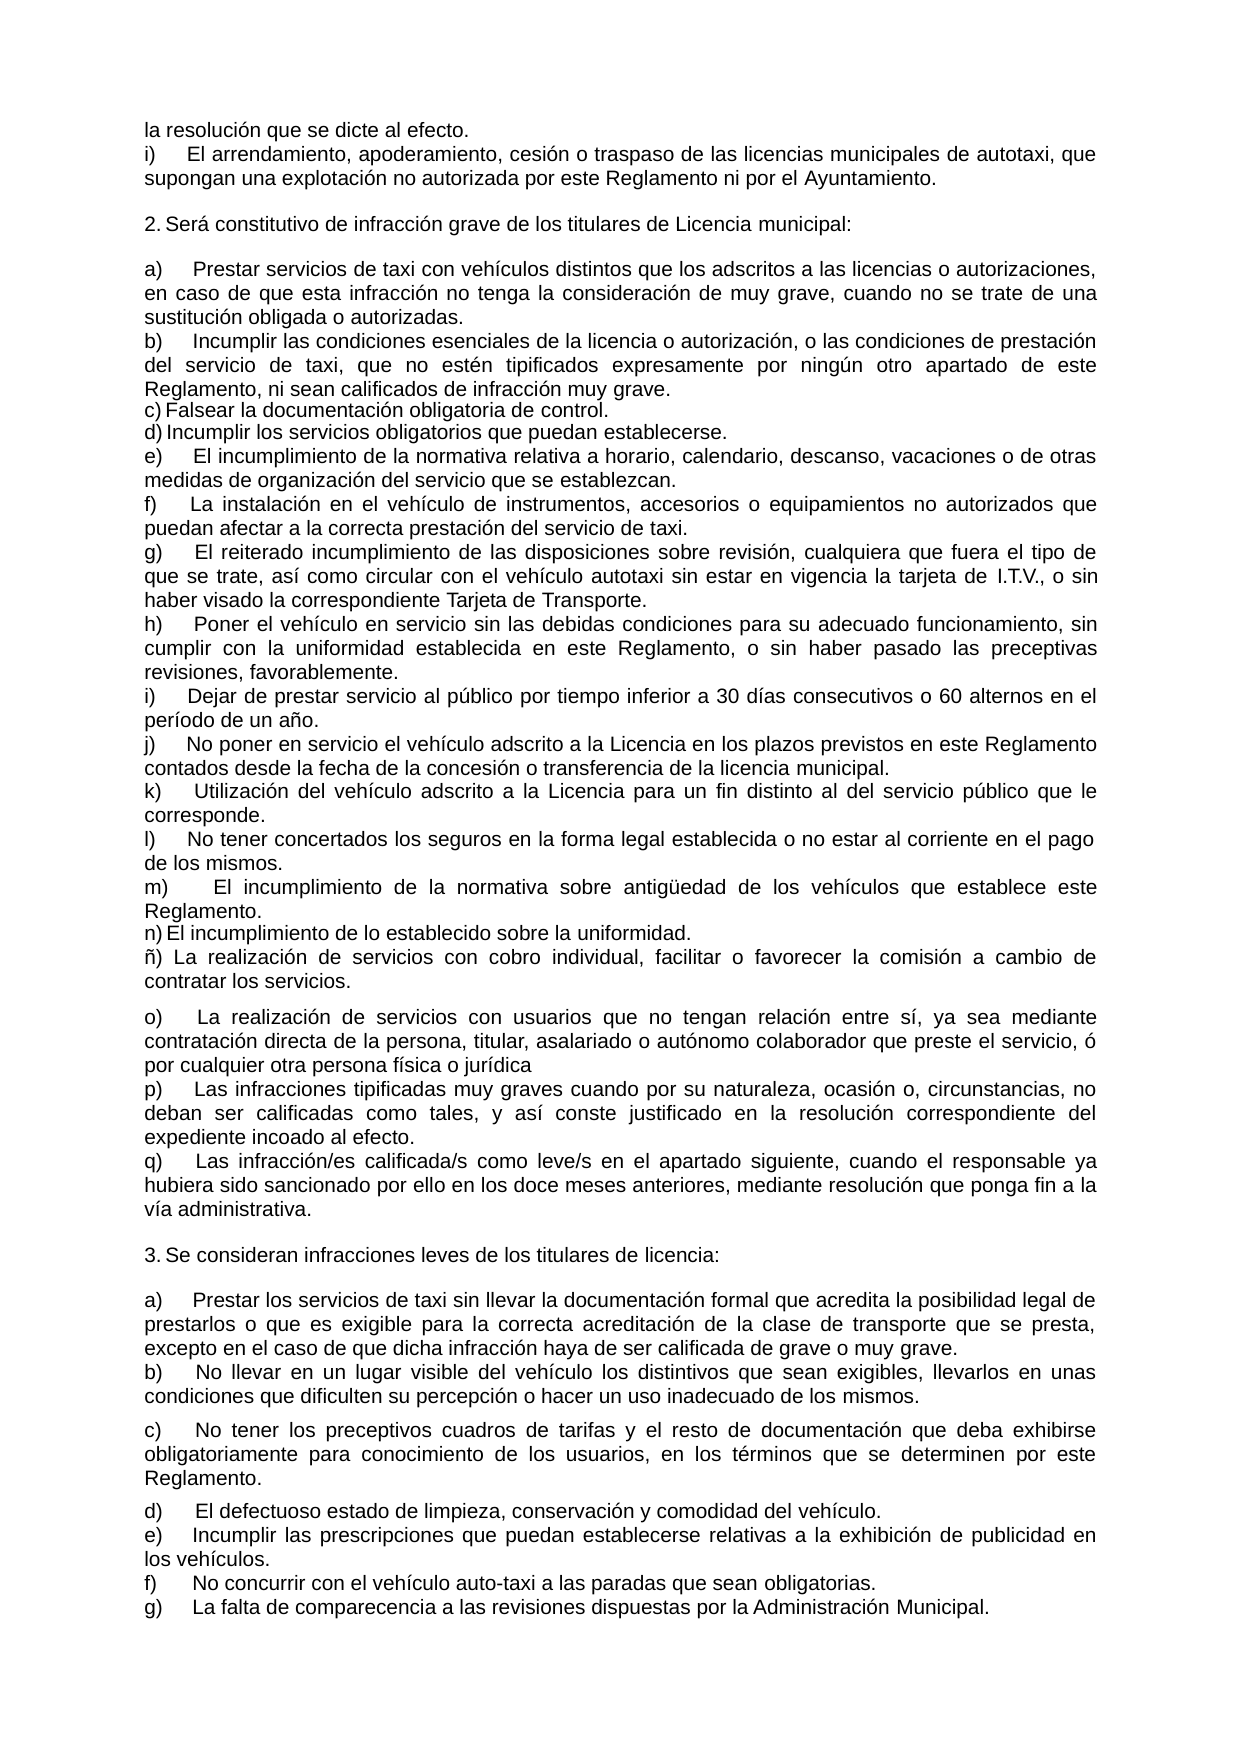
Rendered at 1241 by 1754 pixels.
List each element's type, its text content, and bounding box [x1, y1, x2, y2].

list Será constitutivo de infracción grave de los titulares de Licencia municipal: [144, 214, 1122, 235]
list Prestar servicios de taxi con vehículos distintos que los adscritos a las licencias o autorizaciones, en caso de que esta infracción no tenga la consideración de muy grave, cuando no se trate de una sustitución obligada o autorizadas. [144, 257, 1098, 329]
list El defectuoso estado de limpieza, conservación y comodidad del vehículo. [144, 1499, 1098, 1523]
list La falta de comparecencia a las revisiones dispuestas por la Administración Municipal. [144, 1595, 1098, 1619]
list Incumplir las condiciones esenciales de la licencia o autorización, o las condiciones de prestación del servicio de taxi, que no estén tipificados expresamente por ningún otro apartado de este Reglamento, ni sean calificados de infracción muy grave. [144, 329, 1098, 401]
text ñ) La realización de servicios con cobro individual, facilitar o favorecer la comisión a cambio de contratar los servicios. [144, 945, 1098, 993]
list No tener los preceptivos cuadros de tarifas y el resto de documentación que deba exhibirse obligatoriamente para conocimiento de los usuarios, en los términos que se determinen por este Reglamento. [144, 1418, 1098, 1489]
list No poner en servicio el vehículo adscrito a la Licencia en los plazos previstos en este Reglamento contados desde la fecha de la concesión o transferencia de la licencia municipal. [144, 731, 1099, 779]
list Dejar de prestar servicio al público por tiempo inferior a 30 días consecutivos o 60 alternos en el período de un año. [144, 683, 1098, 731]
list Falsear la documentación obligatoria de control. [144, 401, 1122, 422]
list Utilización del vehículo adscrito a la Licencia para un fin distinto al del servicio público que le corresponde. [144, 779, 1099, 827]
list El incumplimiento de lo establecido sobre la uniformidad. [144, 923, 1122, 945]
list Incumplir las prescripciones que puedan establecerse relativas a la exhibición de publicidad en los vehículos. [144, 1523, 1098, 1571]
list Las infracción/es calificada/s como leve/s en el apartado siguiente, cuando el responsable ya hubiera sido sancionado por ello en los doce meses anteriores, mediante resolución que ponga fin a la vía administrativa. [144, 1149, 1098, 1221]
list La realización de servicios con usuarios que no tengan relación entre sí, ya sea mediante contratación directa de la persona, titular, asalariado o autónomo colaborador que preste el servicio, ó por cualquier otra persona física o jurídica [144, 1005, 1098, 1077]
list la resolución que se dicte al efecto. [144, 118, 1098, 142]
list El incumplimiento de la normativa sobre antigüedad de los vehículos que establece este Reglamento. [144, 875, 1098, 923]
list Las infracciones tipificadas muy graves cuando por su naturaleza, ocasión o, circunstancias, no deban ser calificadas como tales, y así conste justificado en la resolución correspondiente del expediente incoado al efecto. [144, 1077, 1098, 1149]
list Poner el vehículo en servicio sin las debidas condiciones para su adecuado funcionamiento, sin cumplir con la uniformidad establecida en este Reglamento, o sin haber pasado las preceptivas revisiones, favorablemente. [144, 612, 1099, 683]
list No concurrir con el vehículo auto-taxi a las paradas que sean obligatorias. [144, 1571, 1098, 1595]
list Incumplir los servicios obligatorios que puedan establecerse. [144, 422, 1122, 444]
list Prestar los servicios de taxi sin llevar la documentación formal que acredita la posibilidad legal de prestarlos o que es exigible para la correcta acreditación de la clase de transporte que se presta, excepto en el caso de que dicha infracción haya de ser calificada de grave o muy grave. [144, 1288, 1097, 1360]
list El reiterado incumplimiento de las disposiciones sobre revisión, cualquiera que fuera el tipo de que se trate, así como circular con el vehículo autotaxi sin estar en vigencia la tarjeta de I.T.V., o sin haber visado la correspondiente Tarjeta de Transporte. [144, 540, 1098, 612]
list La instalación en el vehículo de instrumentos, accesorios o equipamientos no autorizados que puedan afectar a la correcta prestación del servicio de taxi. [144, 492, 1098, 540]
list El incumplimiento de la normativa relativa a horario, calendario, descanso, vacaciones o de otras medidas de organización del servicio que se establezcan. [144, 444, 1098, 492]
list Se consideran infracciones leves de los titulares de licencia: [144, 1245, 1122, 1266]
list No tener concertados los seguros en la forma legal establecida o no estar al corriente en el pago de los mismos. [144, 827, 1097, 875]
list El arrendamiento, apoderamiento, cesión o traspaso de las licencias municipales de autotaxi, que supongan una explotación no autorizada por este Reglamento ni por el Ayuntamiento. [144, 142, 1098, 190]
list No llevar en un lugar visible del vehículo los distintivos que sean exigibles, llevarlos en unas condiciones que dificulten su percepción o hacer un uso inadecuado de los mismos. [144, 1360, 1098, 1408]
